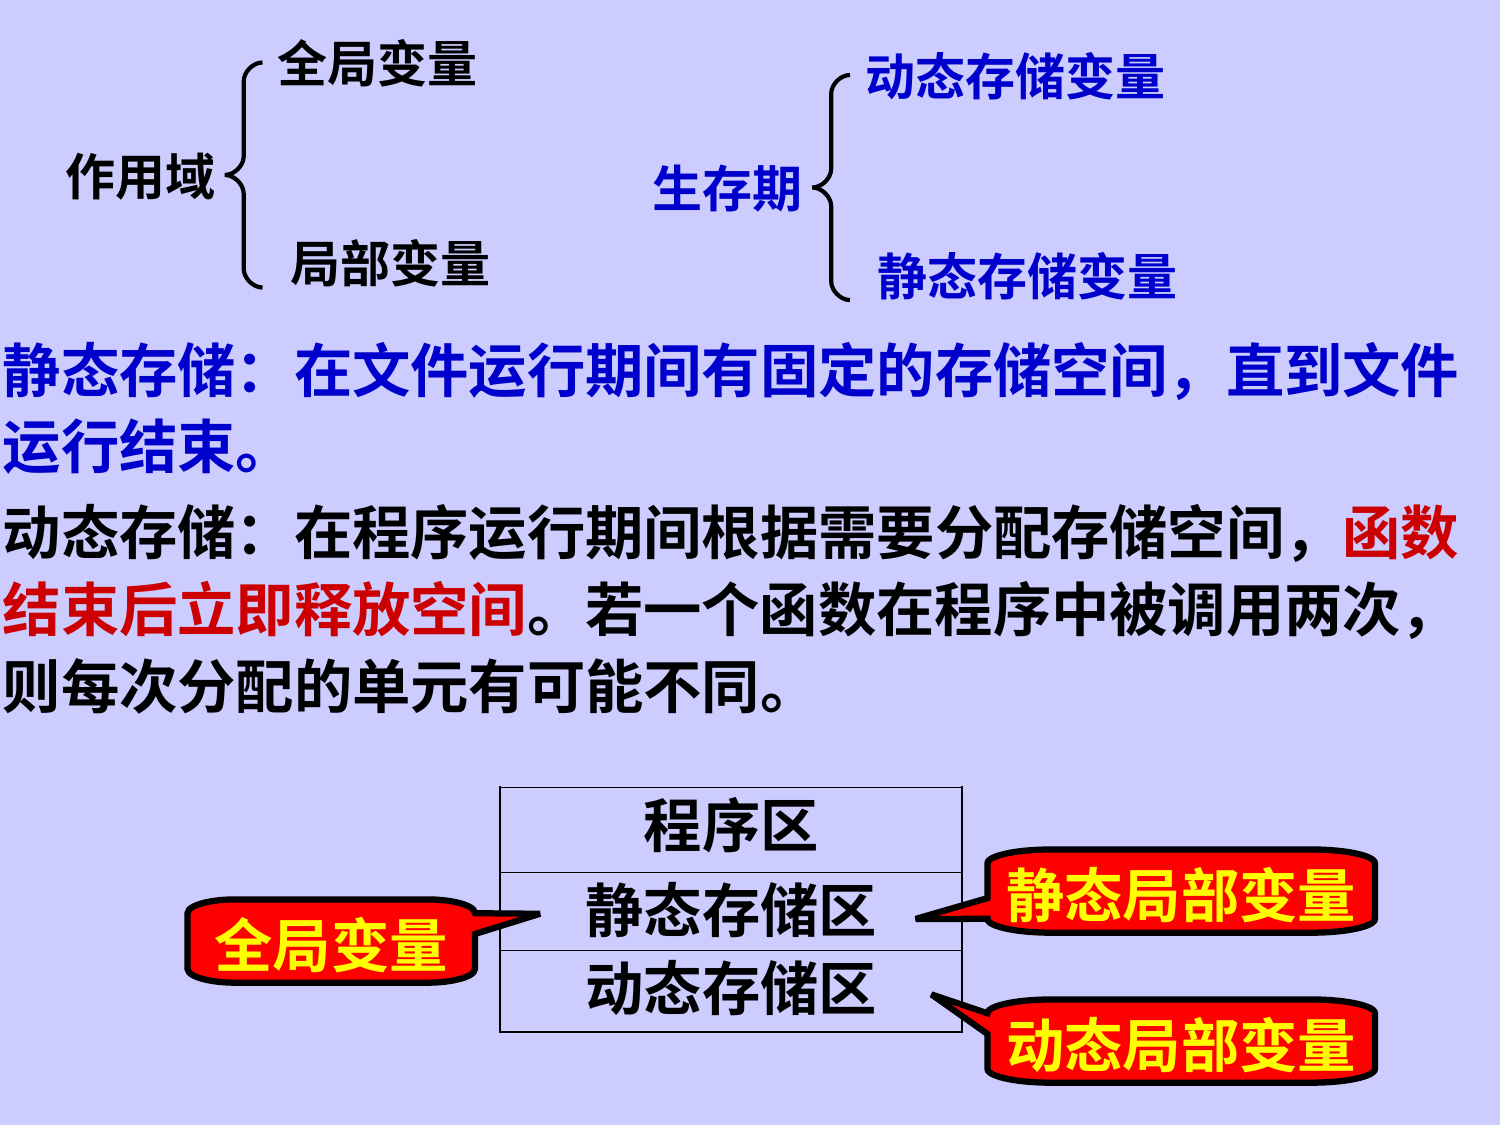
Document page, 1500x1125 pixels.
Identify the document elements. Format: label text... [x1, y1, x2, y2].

text_box 动态存储：在程序运行期间根据需要分配存储空间，函数结束后立即释放空间。若一个函数在程序中被调用两次，则每次分配的单元有可能不同。 [0, 487, 1500, 723]
text_box 动态存储变量 [862, 37, 1200, 108]
text_box 静态存储变量 [874, 237, 1213, 308]
text_box 动态局部变量 [931, 994, 1375, 1083]
text_box 全局变量 [187, 899, 541, 983]
table_header 程序区 [501, 788, 961, 872]
text_box 局部变量 [287, 224, 526, 295]
table_cell 动态存储区 [501, 951, 961, 1031]
text_box [1074, 1025, 1388, 1101]
table_cell 静态存储区 [501, 873, 961, 950]
text_box 作用域 [62, 137, 238, 208]
text_box 静态局部变量 [915, 849, 1375, 933]
text_box 静态存储：在文件运行期间有固定的存储空间，直到文件运行结束。 [0, 324, 1500, 483]
text_box 生存期 [649, 149, 826, 220]
text_box 全局变量 [274, 24, 513, 95]
